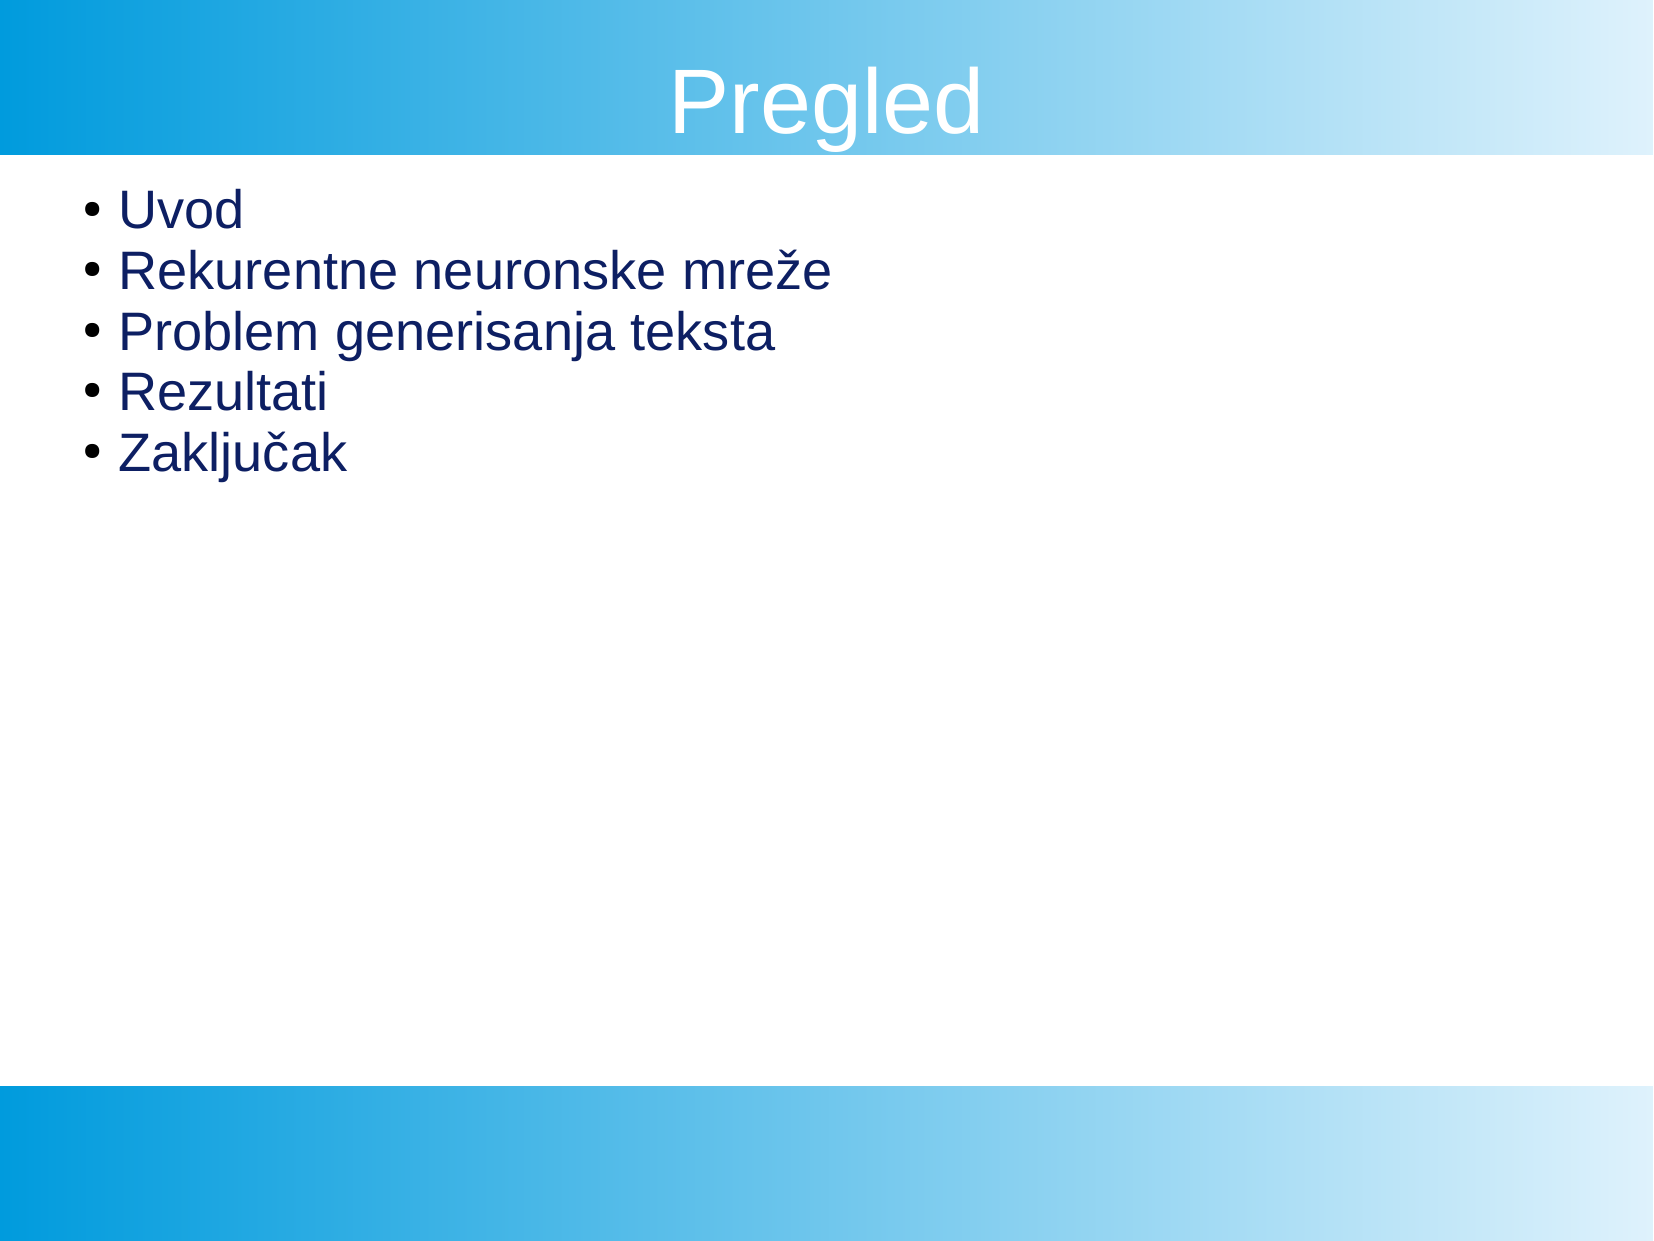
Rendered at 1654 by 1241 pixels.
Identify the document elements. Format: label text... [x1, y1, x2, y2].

subtitle Uvod Rekurentne neuronske mreže Problem generisanja teksta Rezultati Zaključak [82, 180, 1571, 1101]
title Pregled [82, 49, 1571, 155]
